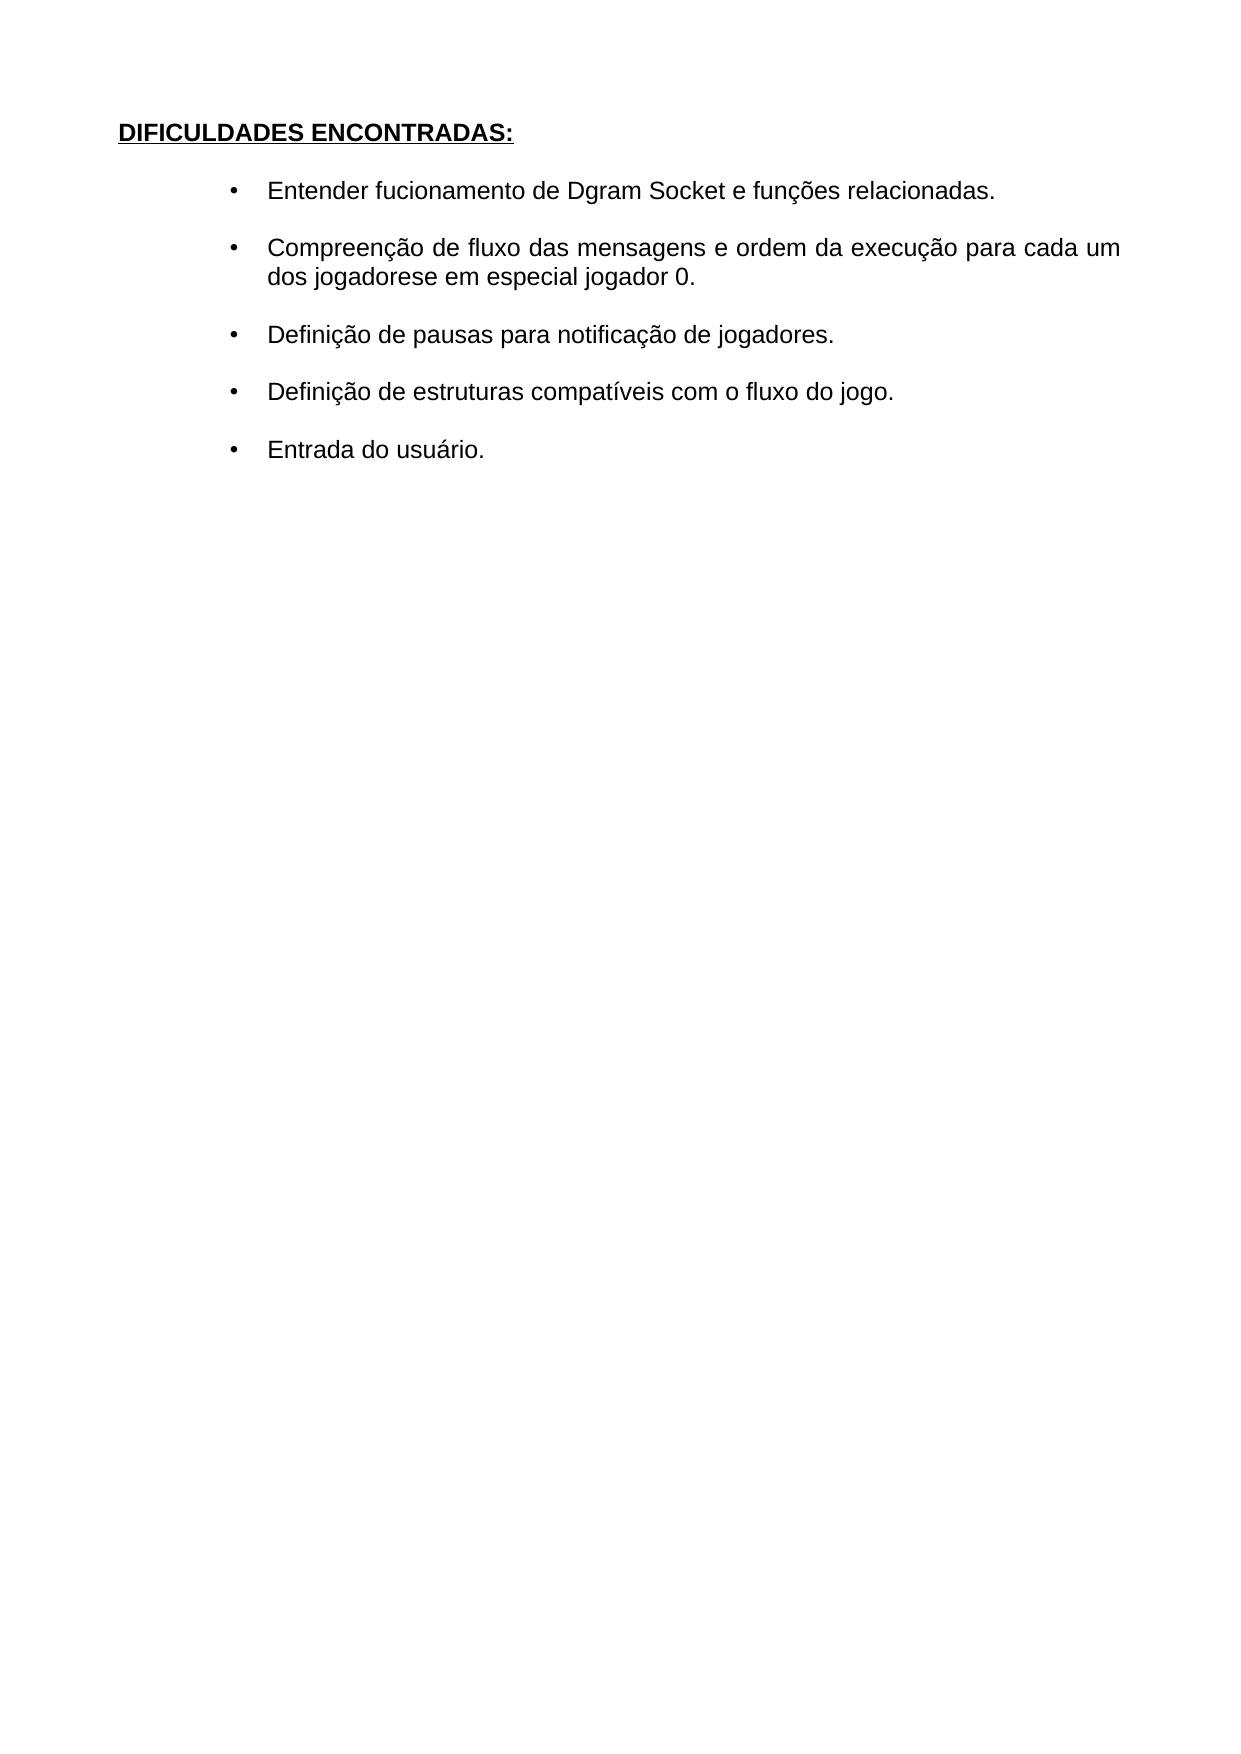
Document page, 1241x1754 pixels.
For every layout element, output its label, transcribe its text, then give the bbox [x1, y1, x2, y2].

list Definição de estruturas compatíveis com o fluxo do jogo. [229, 377, 1122, 406]
text DIFICULDADES ENCONTRADAS: [118, 118, 1122, 147]
list Definição de pausas para notificação de jogadores. [229, 319, 1122, 348]
list Entrada do usuário. [229, 435, 1122, 464]
list Compreenção de fluxo das mensagens e ordem da execução para cada um dos jogadorese em especial jogador 0. [229, 233, 1122, 291]
list Entender fucionamento de Dgram Socket e funções relacionadas. [229, 176, 1122, 204]
